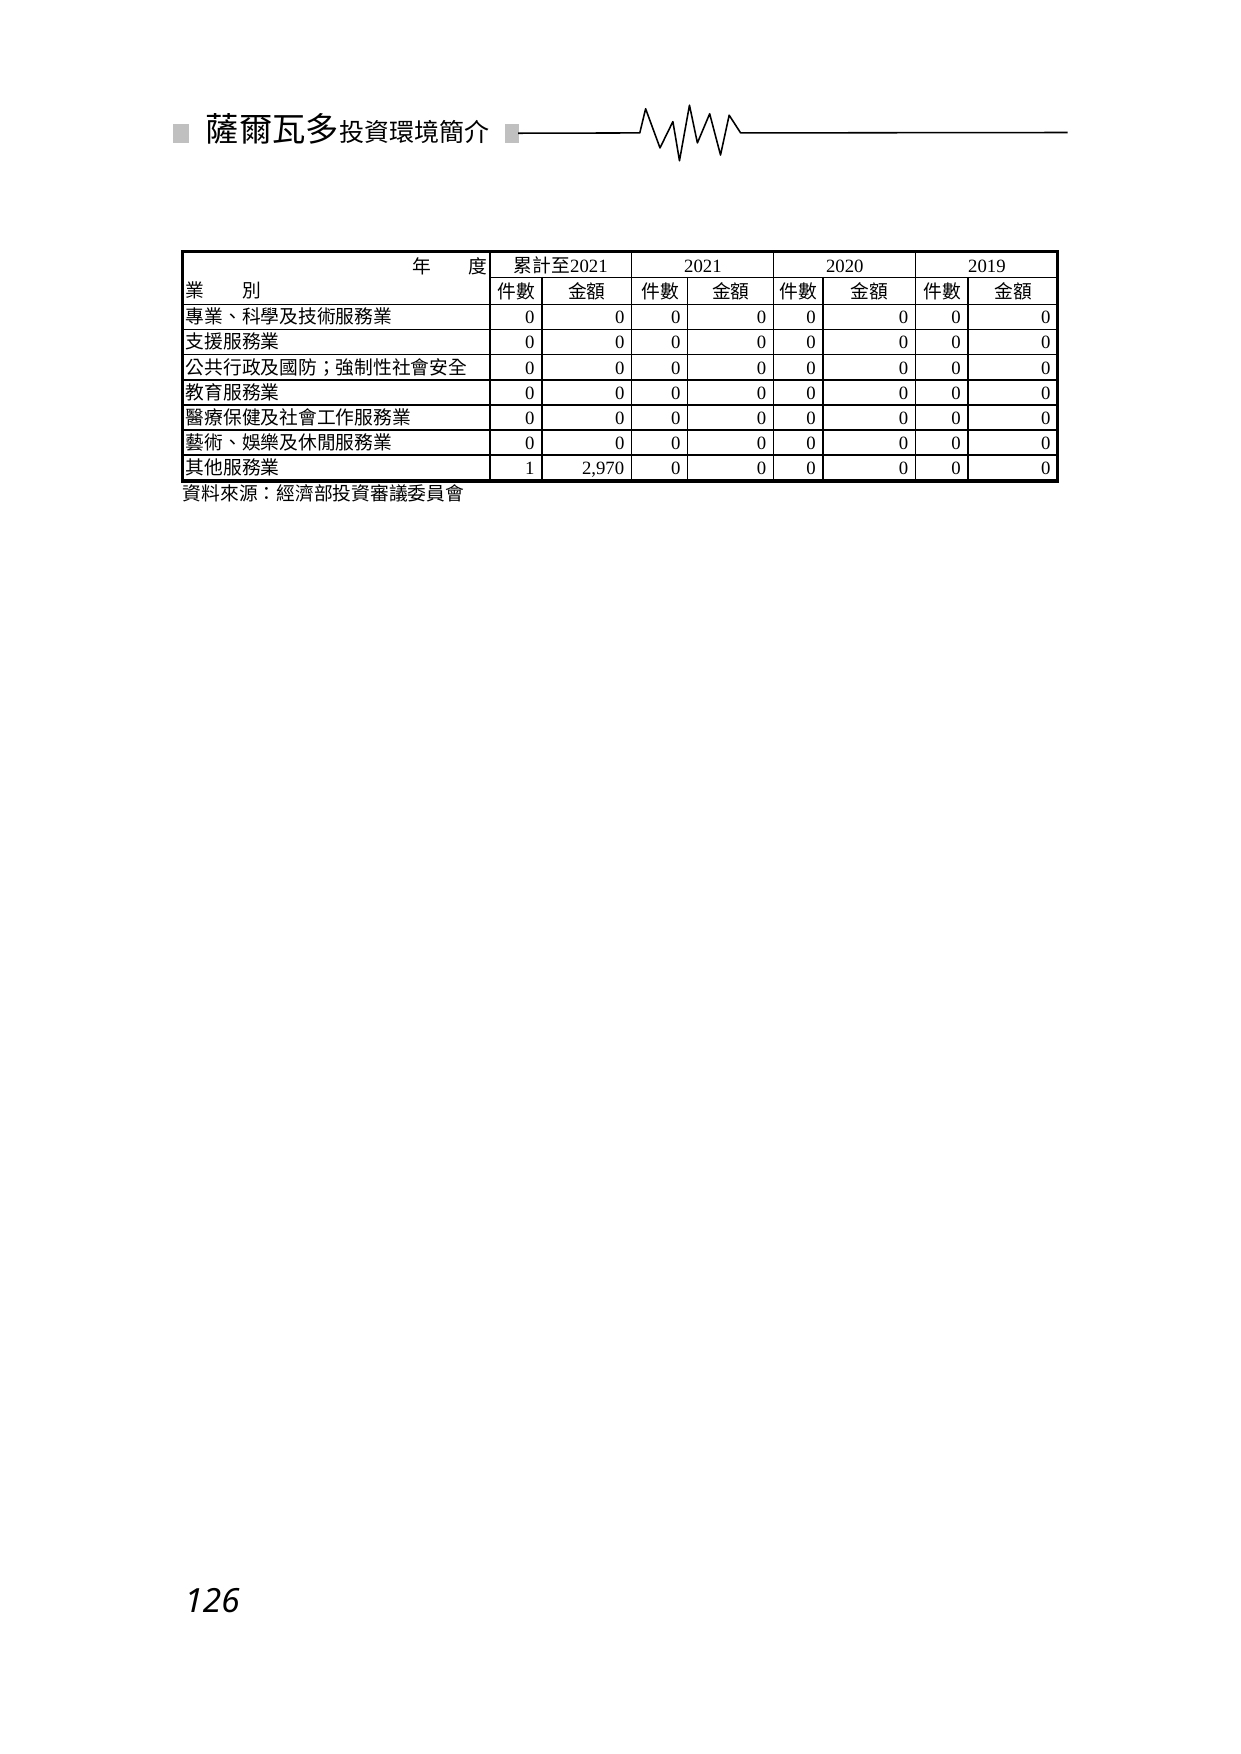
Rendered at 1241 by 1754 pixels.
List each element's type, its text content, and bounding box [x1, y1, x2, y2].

table_cell 0 [632, 330, 687, 354]
table_cell 0 [969, 355, 1056, 379]
table_cell 0 [774, 305, 822, 329]
table_header 2020 [774, 253, 915, 277]
table_cell 0 [916, 456, 967, 479]
table_header 累計至2021 [491, 253, 631, 277]
table_cell 0 [632, 305, 687, 329]
table_cell 0 [491, 355, 541, 379]
table_cell 其他服務業 [184, 456, 489, 479]
table_cell 0 [824, 355, 915, 379]
table_cell 0 [688, 456, 773, 479]
table_header 2021 [632, 253, 773, 277]
table_cell 0 [969, 381, 1056, 404]
table_cell 0 [543, 381, 631, 404]
table_cell 0 [543, 330, 631, 354]
table_cell 0 [916, 431, 967, 454]
table_cell 件數 [916, 278, 967, 303]
table_cell 0 [632, 406, 687, 429]
table_cell 0 [774, 431, 822, 454]
table_cell 0 [688, 406, 773, 429]
table_cell 公共行政及國防；強制性社會安全 [184, 355, 489, 379]
table_cell 0 [543, 406, 631, 429]
table_cell 0 [774, 381, 822, 404]
table_cell 0 [491, 330, 541, 354]
table_cell 0 [632, 431, 687, 454]
table_cell 支援服務業 [184, 330, 489, 354]
table_cell 0 [774, 330, 822, 354]
table_cell 0 [543, 305, 631, 329]
table_cell 金額 [543, 278, 631, 303]
table_header 2019 [916, 253, 1056, 277]
table_cell 金額 [688, 278, 773, 303]
table_cell 0 [824, 431, 915, 454]
table_cell 0 [688, 355, 773, 379]
table_header 年 度 業 別 [184, 253, 489, 303]
table_cell 0 [491, 381, 541, 404]
table_cell 0 [774, 456, 822, 479]
table_cell 0 [491, 305, 541, 329]
table_cell 0 [916, 330, 967, 354]
table_cell 0 [824, 456, 915, 479]
table_cell 0 [632, 355, 687, 379]
table_cell 0 [688, 431, 773, 454]
table_cell 0 [543, 355, 631, 379]
table_cell 0 [632, 456, 687, 479]
table_cell 1 [491, 456, 541, 479]
table_cell 0 [824, 305, 915, 329]
table_cell 0 [824, 330, 915, 354]
table_cell 0 [969, 456, 1056, 479]
table_cell 0 [969, 330, 1056, 354]
table_cell 件數 [491, 278, 541, 303]
table_cell 0 [688, 330, 773, 354]
table_cell 0 [969, 305, 1056, 329]
table_cell 0 [824, 406, 915, 429]
table_cell 0 [774, 406, 822, 429]
table_cell 金額 [824, 278, 915, 303]
table_cell 0 [491, 431, 541, 454]
table_cell 0 [688, 305, 773, 329]
table_cell 醫療保健及社會工作服務業 [184, 406, 489, 429]
table_cell 0 [688, 381, 773, 404]
table_cell 0 [824, 381, 915, 404]
text 資料來源：經濟部投資審議委員會 [183, 483, 1058, 505]
table_cell 0 [969, 406, 1056, 429]
table_cell 專業、科學及技術服務業 [184, 305, 489, 329]
table_cell 0 [916, 355, 967, 379]
table_cell 件數 [632, 278, 687, 303]
table_cell 0 [491, 406, 541, 429]
table_cell 0 [632, 381, 687, 404]
table_cell 件數 [774, 278, 822, 303]
table_cell 金額 [969, 278, 1056, 303]
table_cell 藝術、娛樂及休閒服務業 [184, 431, 489, 454]
table_cell 0 [916, 381, 967, 404]
table_cell 0 [916, 305, 967, 329]
table_cell 0 [916, 406, 967, 429]
table_cell 0 [774, 355, 822, 379]
table_cell 教育服務業 [184, 381, 489, 404]
table_cell 0 [543, 431, 631, 454]
table_cell 2,970 [543, 456, 631, 479]
table_cell 0 [969, 431, 1056, 454]
